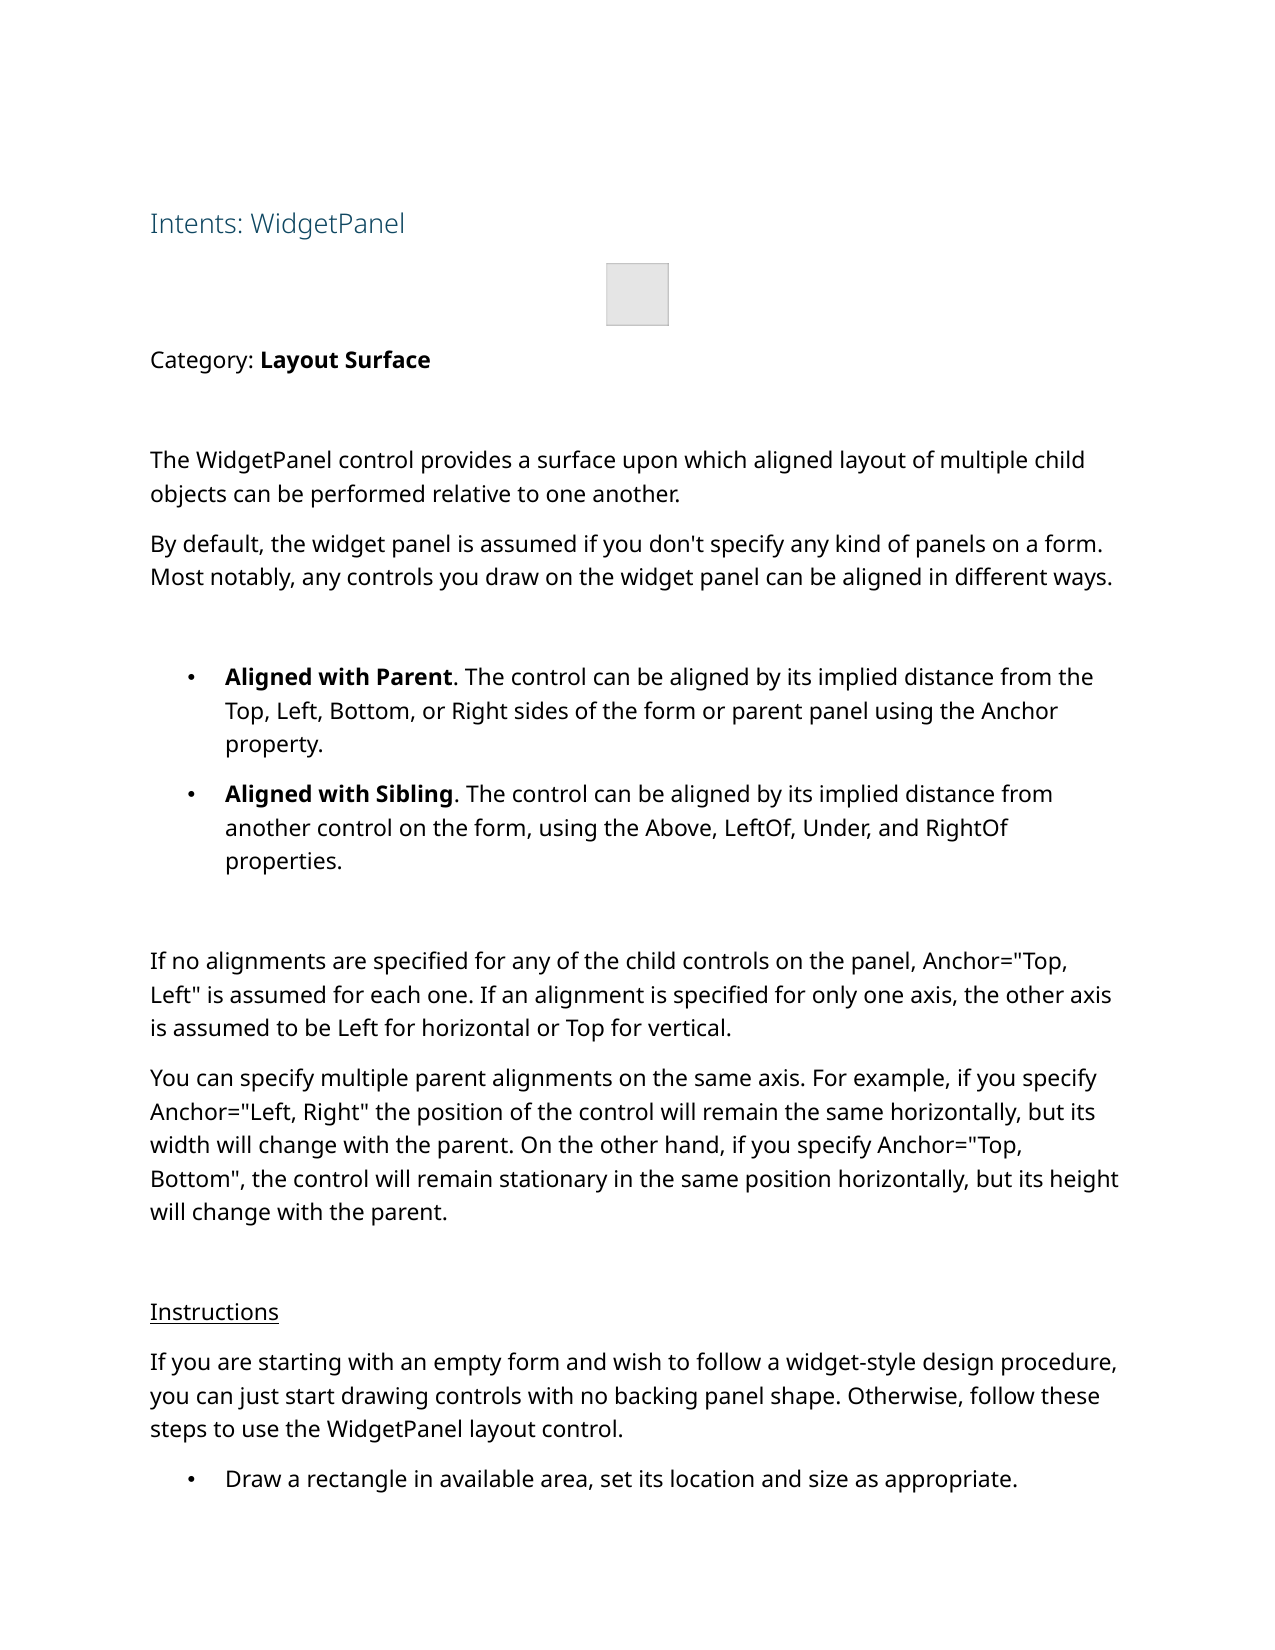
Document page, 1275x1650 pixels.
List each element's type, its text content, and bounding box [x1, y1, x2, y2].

text Instructions [150, 1296, 1125, 1327]
text If you are starting with an empty form and wish to follow a widget-style design procedure, you can just start drawing controls with no backing panel shape. Otherwise, follow these steps to use the WidgetPanel layout control. [150, 1346, 1125, 1444]
list Draw a rectangle in available area, set its location and size as appropriate. [187, 1463, 1125, 1494]
text You can specify multiple parent alignments on the same axis. For example, if you specify Anchor="Left, Right" the position of the control will remain the same horizontally, but its width will change with the parent. On the other hand, if you specify Anchor="Top, Bottom", the control will remain stationary in the same position horizontally, but its height will change with the parent. [150, 1062, 1125, 1227]
subtitle Intents: WidgetPanel [150, 204, 1125, 241]
text Category: Layout Surface [150, 344, 1125, 375]
text By default, the widget panel is assumed if you don't specify any kind of panels on a form. Most notably, any controls you draw on the widget panel can be aligned in different ways. [150, 528, 1125, 592]
picture [606, 263, 669, 326]
list Aligned with Parent. The control can be aligned by its implied distance from the Top, Left, Bottom, or Right sides of the form or parent panel using the Anchor property. [187, 661, 1125, 759]
list Aligned with Sibling. The control can be aligned by its implied distance from another control on the form, using the Above, LeftOf, Under, and RightOf properties. [187, 778, 1125, 876]
text If no alignments are specified for any of the child controls on the panel, Anchor="Top, Left" is assumed for each one. If an alignment is specified for only one axis, the other axis is assumed to be Left for horizontal or Top for vertical. [150, 945, 1125, 1043]
text The WidgetPanel control provides a surface upon which aligned layout of multiple child objects can be performed relative to one another. [150, 444, 1125, 509]
